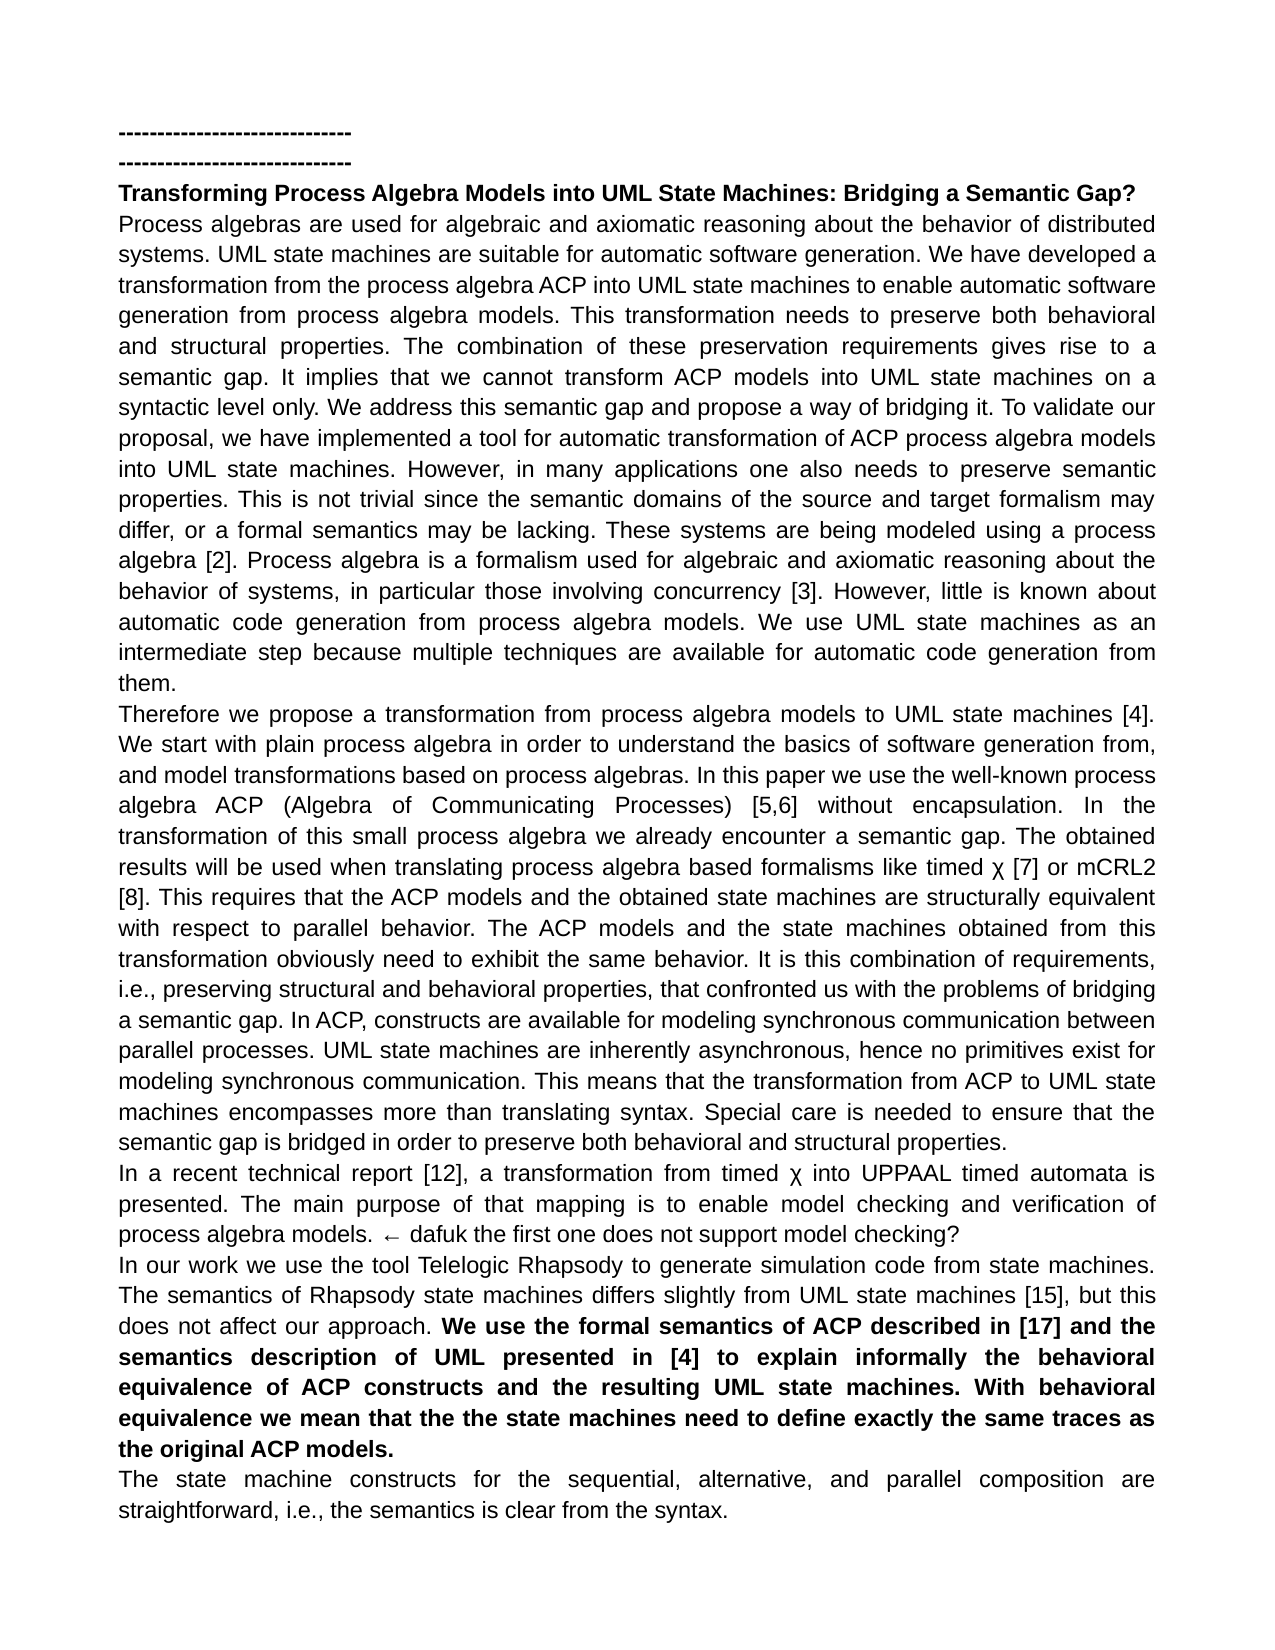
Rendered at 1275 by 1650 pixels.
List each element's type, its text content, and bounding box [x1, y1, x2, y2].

text In a recent technical report [12], a transformation from timed χ into UPPAAL timed automata is presented. The main purpose of that mapping is to enable model checking and verification of process algebra models. ← dafuk the first one does not support model checking? [118, 1159, 1157, 1247]
text ------------------------------ [118, 149, 1157, 176]
text In our work we use the tool Telelogic Rhapsody to generate simulation code from state machines. The semantics of Rhapsody state machines differs slightly from UML state machines [15], but this does not affect our approach. We use the formal semantics of ACP described in [17] and the semantics description of UML presented in [4] to explain informally the behavioral equivalence of ACP constructs and the resulting UML state machines. With behavioral equivalence we mean that the the state machines need to define exactly the same traces as the original ACP models. [118, 1251, 1157, 1462]
text Transforming Process Algebra Models into UML State Machines: Bridging a Semantic Gap? [118, 179, 1157, 206]
text The state machine constructs for the sequential, alternative, and parallel composition are straightforward, i.e., the semantics is clear from the syntax. [118, 1466, 1157, 1523]
text ------------------------------ [118, 118, 1157, 145]
text Process algebras are used for algebraic and axiomatic reasoning about the behavior of distributed systems. UML state machines are suitable for automatic software generation. We have developed a transformation from the process algebra ACP into UML state machines to enable automatic software generation from process algebra models. This transformation needs to preserve both behavioral and structural properties. The combination of these preservation requirements gives rise to a semantic gap. It implies that we cannot transform ACP models into UML state machines on a syntactic level only. We address this semantic gap and propose a way of bridging it. To validate our proposal, we have implemented a tool for automatic transformation of ACP process algebra models into UML state machines. However, in many applications one also needs to preserve semantic properties. This is not trivial since the semantic domains of the source and target formalism may differ, or a formal semantics may be lacking. These systems are being modeled using a process algebra [2]. Process algebra is a formalism used for algebraic and axiomatic reasoning about the behavior of systems, in particular those involving concurrency [3]. However, little is known about automatic code generation from process algebra models. We use UML state machines as an intermediate step because multiple techniques are available for automatic code generation from them. [118, 210, 1157, 696]
text Therefore we propose a transformation from process algebra models to UML state machines [4]. We start with plain process algebra in order to understand the basics of software generation from, and model transformations based on process algebras. In this paper we use the well-known process algebra ACP (Algebra of Communicating Processes) [5,6] without encapsulation. In the transformation of this small process algebra we already encounter a semantic gap. The obtained results will be used when translating process algebra based formalisms like timed χ [7] or mCRL2 [8]. This requires that the ACP models and the obtained state machines are structurally equivalent with respect to parallel behavior. The ACP models and the state machines obtained from this transformation obviously need to exhibit the same behavior. It is this combination of requirements, i.e., preserving structural and behavioral properties, that confronted us with the problems of bridging a semantic gap. In ACP, constructs are available for modeling synchronous communication between parallel processes. UML state machines are inherently asynchronous, hence no primitives exist for modeling synchronous communication. This means that the transformation from ACP to UML state machines encompasses more than translating syntax. Special care is needed to ensure that the semantic gap is bridged in order to preserve both behavioral and structural properties. [118, 700, 1157, 1156]
